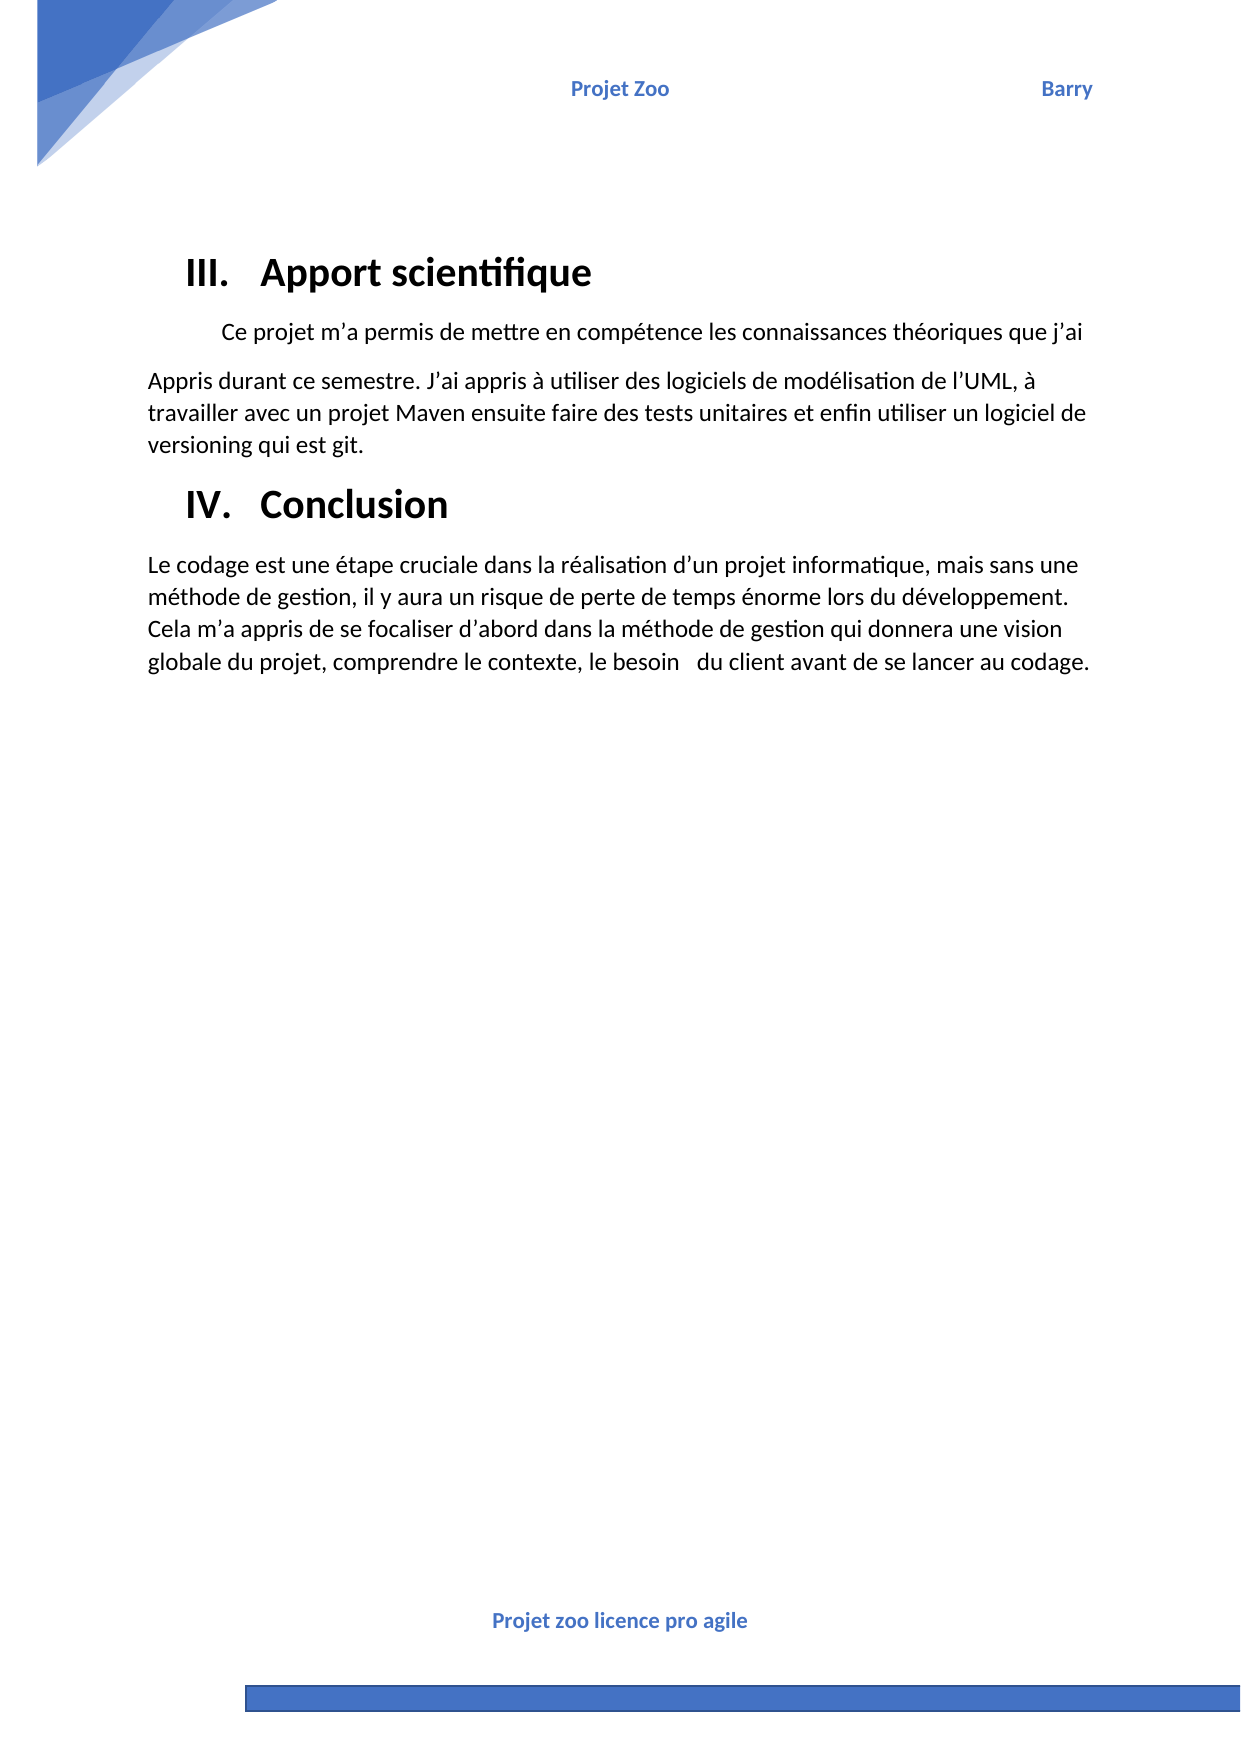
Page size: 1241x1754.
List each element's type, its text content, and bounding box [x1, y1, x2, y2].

list Conclusion [185, 478, 1093, 529]
text Ce projet m’a permis de mettre en compétence les connaissances théoriques que j’ai [221, 316, 1093, 347]
text Le codage est une étape cruciale dans la réalisation d’un projet informatique, mais sans une méthode de gestion, il y aura un risque de perte de temps énorme lors du développement. Cela m’a appris de se focaliser d’abord dans la méthode de gestion qui donnera une vision globale du projet, comprendre le contexte, le besoin du client avant de se lancer au codage. [148, 549, 1093, 676]
list Apport scientifique [185, 246, 1093, 296]
text Appris durant ce semestre. J’ai appris à utiliser des logiciels de modélisation de l’UML, à travailler avec un projet Maven ensuite faire des tests unitaires et enfin utiliser un logiciel de versioning qui est git. [148, 365, 1093, 460]
